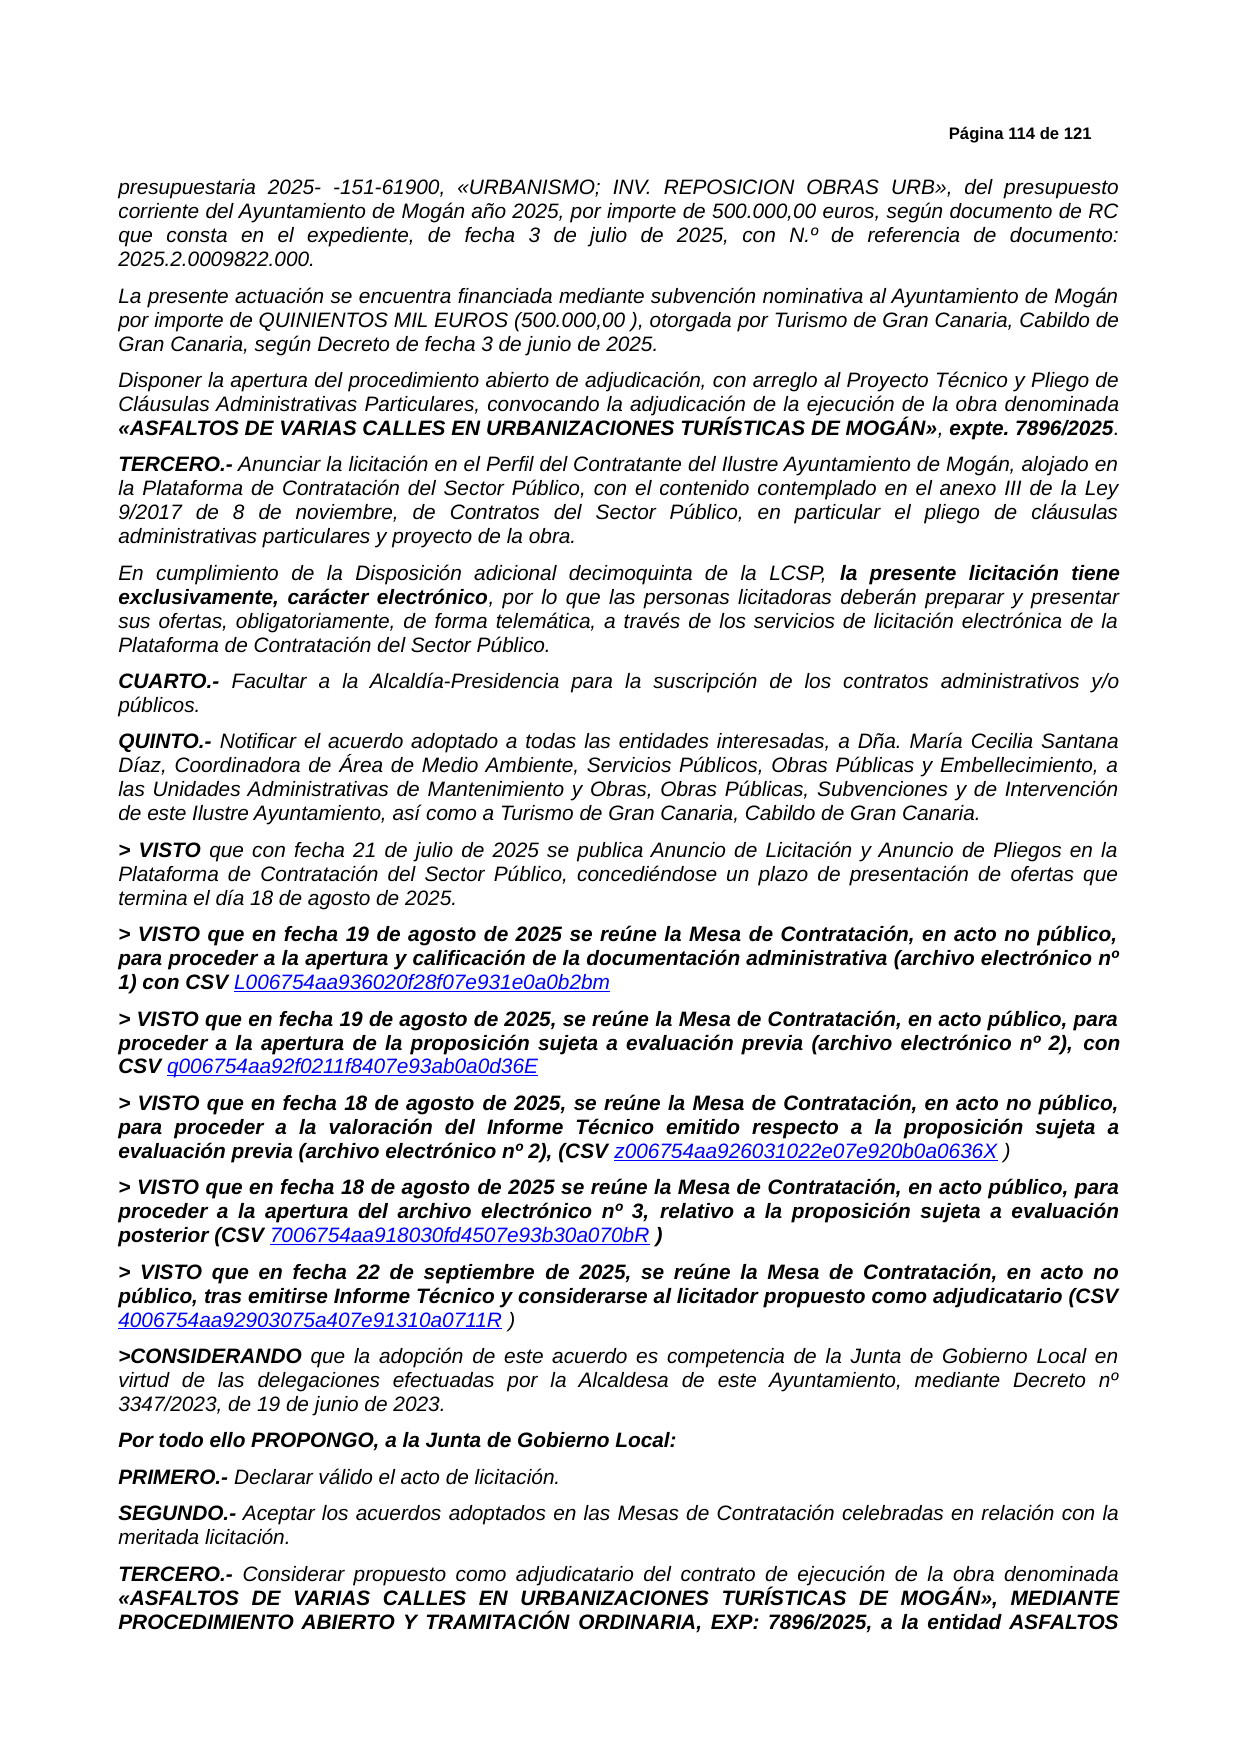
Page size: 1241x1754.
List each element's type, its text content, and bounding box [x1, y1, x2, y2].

text > VISTO que con fecha 21 de julio de 2025 se publica Anuncio de Licitación y Anuncio de Pliegos en la Plataforma de Contratación del Sector Público, concediéndose un plazo de presentación de ofertas que termina el día 18 de agosto de 2025. [118, 838, 1122, 909]
text > VISTO que en fecha 18 de agosto de 2025 se reúne la Mesa de Contratación, en acto público, para proceder a la apertura del archivo electrónico nº 3, relativo a la proposición sujeta a evaluación posterior (CSV 7006754aa918030fd4507e93b30a070bR ) [118, 1175, 1122, 1247]
text SEGUNDO.- Aceptar los acuerdos adoptados en las Mesas de Contratación celebradas en relación con la meritada licitación. [118, 1501, 1122, 1549]
text Disponer la apertura del procedimiento abierto de adjudicación, con arreglo al Proyecto Técnico y Pliego de Cláusulas Administrativas Particulares, convocando la adjudicación de la ejecución de la obra denominada «ASFALTOS DE VARIAS CALLES EN URBANIZACIONES TURÍSTICAS DE MOGÁN», expte. 7896/2025. [118, 368, 1122, 440]
text TERCERO.- Anunciar la licitación en el Perfil del Contratante del Ilustre Ayuntamiento de Mogán, alojado en la Plataforma de Contratación del Sector Público, con el contenido contemplado en el anexo III de la Ley 9/2017 de 8 de noviembre, de Contratos del Sector Público, en particular el pliego de cláusulas administrativas particulares y proyecto de la obra. [118, 452, 1122, 548]
text Por todo ello PROPONGO, a la Junta de Gobierno Local: [118, 1428, 1122, 1452]
text PRIMERO.- Declarar válido el acto de licitación. [118, 1465, 1122, 1489]
text > VISTO que en fecha 18 de agosto de 2025, se reúne la Mesa de Contratación, en acto no público, para proceder a la valoración del Informe Técnico emitido respecto a la proposición sujeta a evaluación previa (archivo electrónico nº 2), (CSV z006754aa926031022e07e920b0a0636X ) [118, 1091, 1122, 1163]
text > VISTO que en fecha 22 de septiembre de 2025, se reúne la Mesa de Contratación, en acto no público, tras emitirse Informe Técnico y considerarse al licitador propuesto como adjudicatario (CSV 4006754aa92903075a407e91310a0711R ) [118, 1259, 1122, 1331]
text La presente actuación se encuentra financiada mediante subvención nominativa al Ayuntamiento de Mogán por importe de QUINIENTOS MIL EUROS (500.000,00 ), otorgada por Turismo de Gran Canaria, Cabildo de Gran Canaria, según Decreto de fecha 3 de junio de 2025. [118, 283, 1122, 355]
text > VISTO que en fecha 19 de agosto de 2025 se reúne la Mesa de Contratación, en acto no público, para proceder a la apertura y calificación de la documentación administrativa (archivo electrónico nº 1) con CSV L006754aa936020f28f07e931e0a0b2bm [118, 922, 1122, 994]
text En cumplimiento de la Disposición adicional decimoquinta de la LCSP, la presente licitación tiene exclusivamente, carácter electrónico, por lo que las personas licitadoras deberán preparar y presentar sus ofertas, obligatoriamente, de forma telemática, a través de los servicios de licitación electrónica de la Plataforma de Contratación del Sector Público. [118, 561, 1122, 656]
text TERCERO.- Considerar propuesto como adjudicatario del contrato de ejecución de la obra denominada «ASFALTOS DE VARIAS CALLES EN URBANIZACIONES TURÍSTICAS DE MOGÁN», MEDIANTE PROCEDIMIENTO ABIERTO Y TRAMITACIÓN ORDINARIA, EXP: 7896/2025, a la entidad ASFALTOS [118, 1562, 1122, 1633]
text CUARTO.- Facultar a la Alcaldía-Presidencia para la suscripción de los contratos administrativos y/o públicos. [118, 669, 1122, 717]
text >CONSIDERANDO que la adopción de este acuerdo es competencia de la Junta de Gobierno Local en virtud de las delegaciones efectuadas por la Alcaldesa de este Ayuntamiento, mediante Decreto nº 3347/2023, de 19 de junio de 2023. [118, 1344, 1122, 1416]
text > VISTO que en fecha 19 de agosto de 2025, se reúne la Mesa de Contratación, en acto público, para proceder a la apertura de la proposición sujeta a evaluación previa (archivo electrónico nº 2), con CSV q006754aa92f0211f8407e93ab0a0d36E [118, 1006, 1122, 1078]
text presupuestaria 2025- -151-61900, «URBANISMO; INV. REPOSICION OBRAS URB», del presupuesto corriente del Ayuntamiento de Mogán año 2025, por importe de 500.000,00 euros, según documento de RC que consta en el expediente, de fecha 3 de julio de 2025, con N.º de referencia de documento: 2025.2.0009822.000. [118, 175, 1122, 271]
text QUINTO.- Notificar el acuerdo adoptado a todas las entidades interesadas, a Dña. María Cecilia Santana Díaz, Coordinadora de Área de Medio Ambiente, Servicios Públicos, Obras Públicas y Embellecimiento, a las Unidades Administrativas de Mantenimiento y Obras, Obras Públicas, Subvenciones y de Intervención de este Ilustre Ayuntamiento, así como a Turismo de Gran Canaria, Cabildo de Gran Canaria. [118, 729, 1122, 825]
